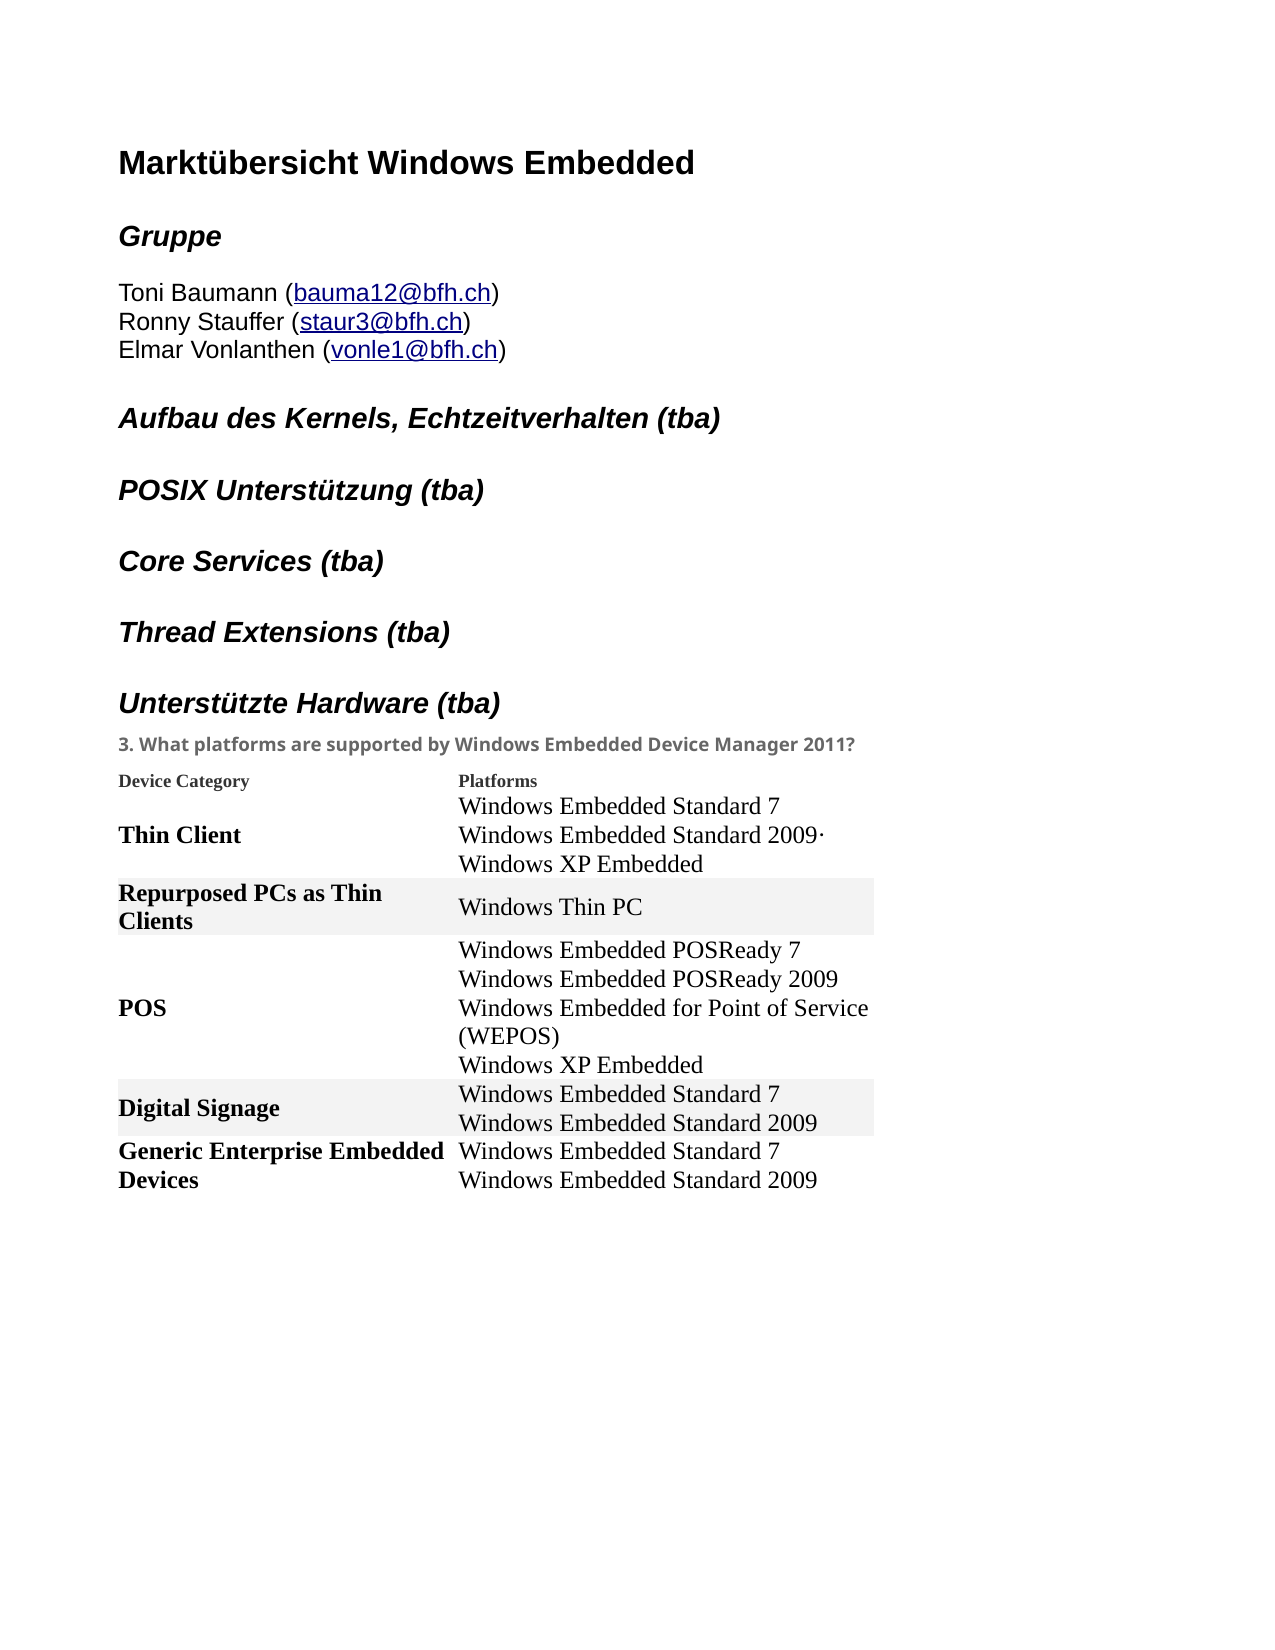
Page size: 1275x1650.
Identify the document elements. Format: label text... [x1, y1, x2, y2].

subtitle Aufbau des Kernels, Echtzeitverhalten (tba) [118, 402, 1157, 435]
table_cell Windows Thin PC [458, 878, 874, 935]
subtitle Thread Extensions (tba) [118, 615, 1157, 648]
table_cell Windows Embedded POSReady 7 Windows Embedded POSReady 2009 Windows Embedded for Point of Service (WEPOS) Windows XP Embedded [458, 935, 874, 1079]
table_header Platforms [458, 770, 874, 791]
table_header Device Category [118, 770, 458, 791]
table_cell Windows Embedded Standard 7 Windows Embedded Standard 2009· Windows XP Embedded [458, 791, 874, 878]
table_cell Thin Client [118, 791, 458, 878]
table_cell POS [118, 935, 458, 1079]
table_header 3. What platforms are supported by Windows Embedded Device Manager 2011? [118, 732, 874, 770]
table_cell Repurposed PCs as Thin Clients [118, 878, 458, 935]
text Toni Baumann (bauma12@bfh.ch) Ronny Stauffer (staur3@bfh.ch) Elmar Vonlanthen (vonle1@bfh.ch) [118, 278, 1157, 364]
subtitle Gruppe [118, 219, 1157, 253]
table_cell Generic Enterprise Embedded Devices [118, 1136, 458, 1194]
subtitle Core Services (tba) [118, 544, 1157, 577]
subtitle Unterstützte Hardware (tba) [118, 686, 1157, 719]
subtitle POSIX Unterstützung (tba) [118, 473, 1157, 506]
table_cell Windows Embedded Standard 7 Windows Embedded Standard 2009 [458, 1136, 874, 1194]
subtitle Marktübersicht Windows Embedded [118, 143, 1157, 182]
table_cell Windows Embedded Standard 7 Windows Embedded Standard 2009 [458, 1079, 874, 1136]
table_cell Digital Signage [118, 1079, 458, 1136]
